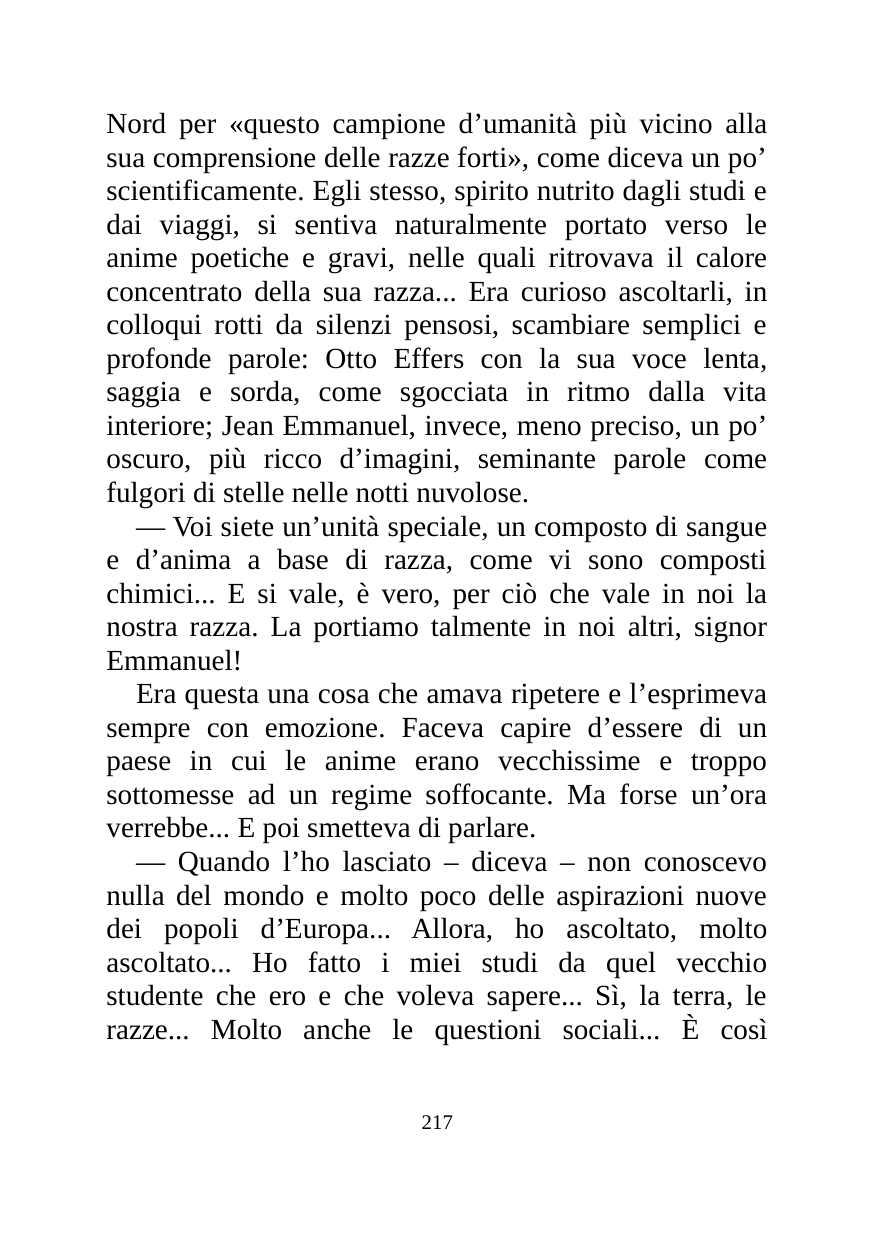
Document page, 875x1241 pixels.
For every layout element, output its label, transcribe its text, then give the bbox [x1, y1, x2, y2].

text Nord per «questo campione d’umanità più vicino alla sua comprensione delle razze forti», come diceva un po’ scientificamente. Egli stesso, spirito nutrito dagli studi e dai viaggi, si sentiva naturalmente portato verso le anime poetiche e gravi, nelle quali ritrovava il calore concentrato della sua razza... Era curioso ascoltarli, in colloqui rotti da silenzi pensosi, scambiare semplici e profonde parole: Otto Effers con la sua voce lenta, saggia e sorda, come sgocciata in ritmo dalla vita interiore; Jean Emmanuel, invece, meno preciso, un po’ oscuro, più ricco d’imagini, seminante parole come fulgori di stelle nelle notti nuvolose. [106, 106, 768, 509]
text — Voi siete un’unità speciale, un composto di sangue e d’anima a base di razza, come vi sono composti chimici... E si vale, è vero, per ciò che vale in noi la nostra razza. La portiamo talmente in noi altri, signor Emmanuel! [106, 509, 768, 676]
text — Quando l’ho lasciato – diceva – non conoscevo nulla del mondo e molto poco delle aspirazioni nuove dei popoli d’Europa... Allora, ho ascoltato, molto ascoltato... Ho fatto i miei studi da quel vecchio studente che ero e che voleva sapere... Sì, la terra, le razze... Molto anche le questioni sociali... È così [106, 844, 768, 1045]
text Era questa una cosa che amava ripetere e l’esprimeva sempre con emozione. Faceva capire d’essere di un paese in cui le anime erano vecchissime e troppo sottomesse ad un regime soffocante. Ma forse un’ora verrebbe... E poi smetteva di parlare. [106, 676, 768, 844]
